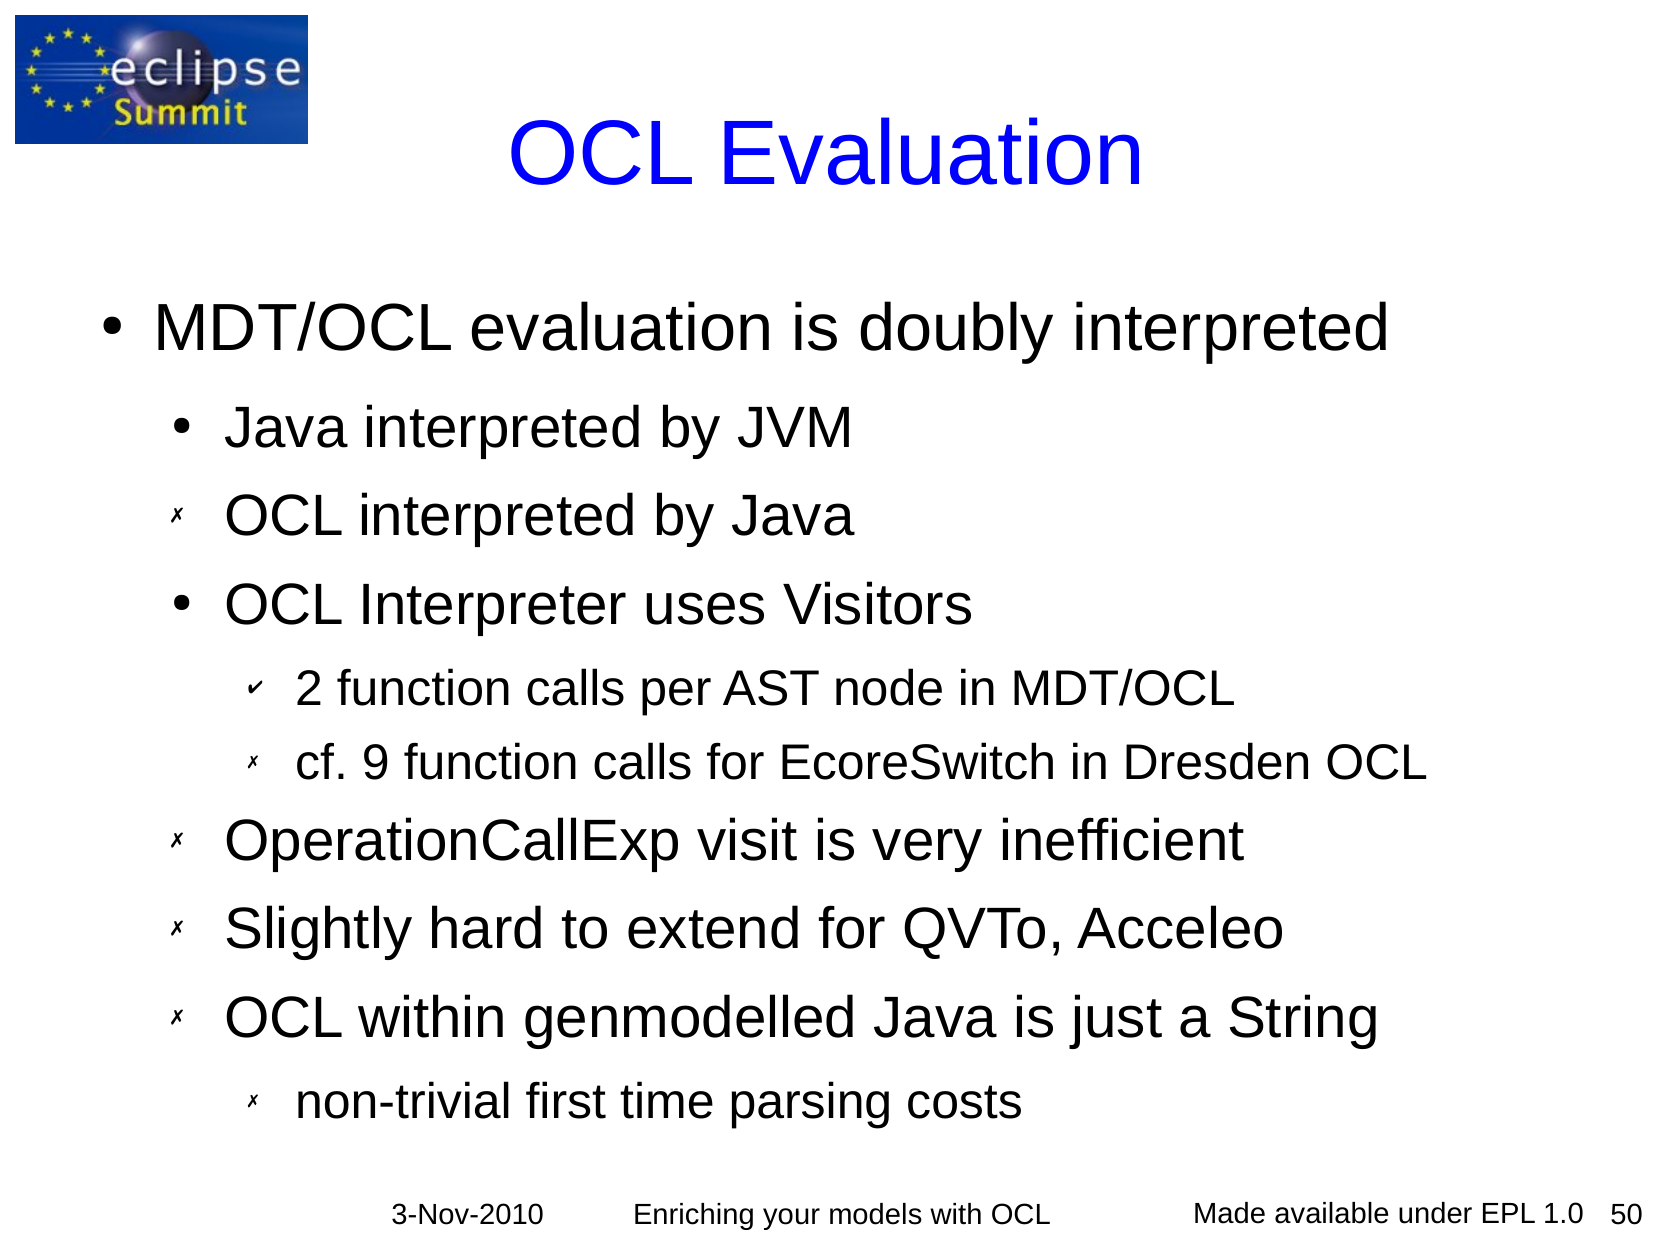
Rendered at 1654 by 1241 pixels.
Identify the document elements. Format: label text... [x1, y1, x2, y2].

picture [15, 15, 308, 144]
title OCL Evaluation [82, 56, 1571, 250]
list MDT/OCL evaluation is doubly interpreted Java interpreted by JVM OCL interpreted by Java OCL Interpreter uses Visitors 2 function calls per AST node in MDT/OCL cf. 9 function calls for EcoreSwitch in Dresden OCL OperationCallExp visit is very inefficient Slightly hard to extend for QVTo, Acceleo OCL within genmodelled Java is just a String non-trivial first time parsing costs [82, 290, 1571, 1128]
